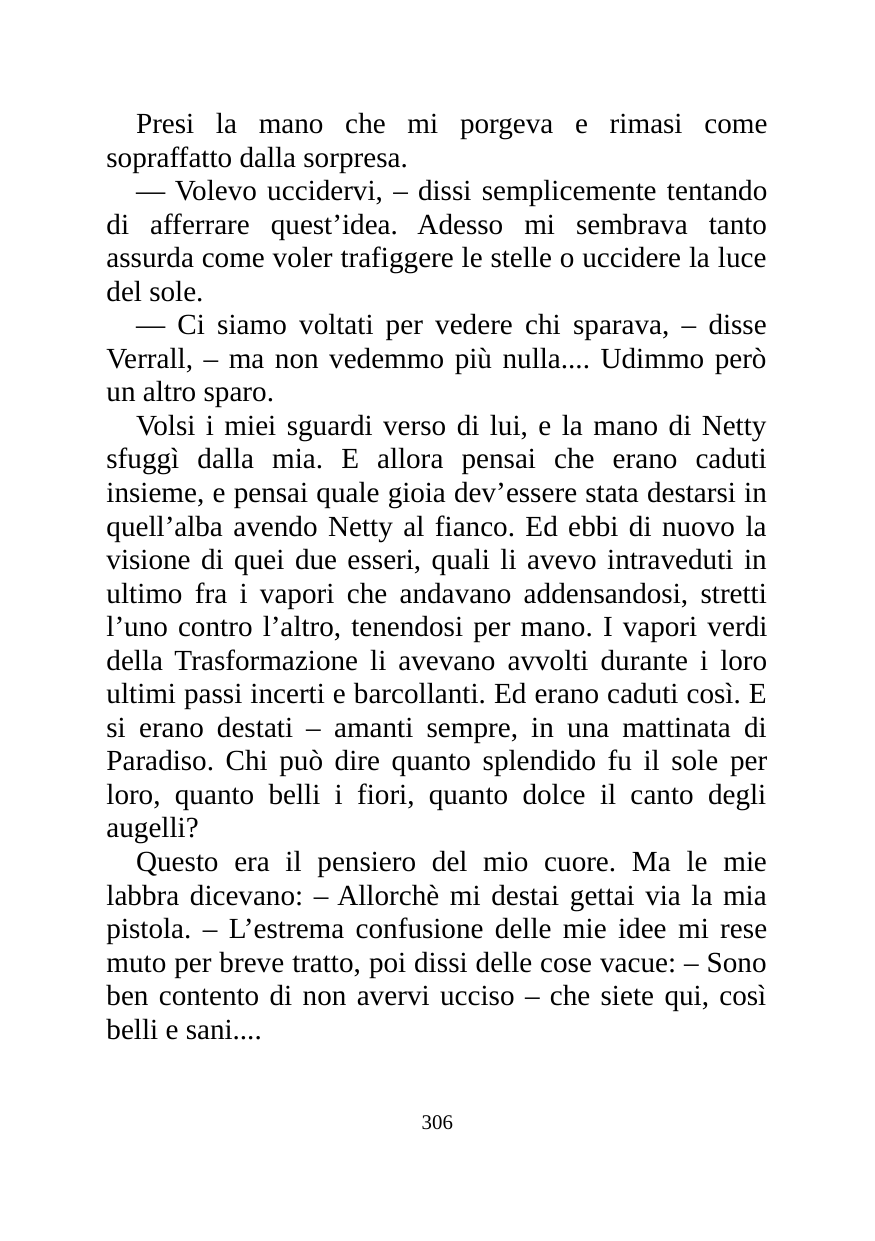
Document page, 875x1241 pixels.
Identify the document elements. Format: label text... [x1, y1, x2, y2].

text Volsi i miei sguardi verso di lui, e la mano di Netty sfuggì dalla mia. E allora pensai che erano caduti insieme, e pensai quale gioia dev’essere stata destarsi in quell’alba avendo Netty al fianco. Ed ebbi di nuovo la visione di quei due esseri, quali li avevo intraveduti in ultimo fra i vapori che andavano addensandosi, stretti l’uno contro l’altro, tenendosi per mano. I vapori verdi della Trasformazione li avevano avvolti durante i loro ultimi passi incerti e barcollanti. Ed erano caduti così. E si erano destati – amanti sempre, in una mattinata di Paradiso. Chi può dire quanto splendido fu il sole per loro, quanto belli i fiori, quanto dolce il canto degli augelli? [106, 408, 768, 844]
text — Ci siamo voltati per vedere chi sparava, – disse Verrall, – ma non vedemmo più nulla.... Udimmo però un altro sparo. [106, 307, 768, 408]
text Questo era il pensiero del mio cuore. Ma le mie labbra dicevano: – Allorchè mi destai gettai via la mia pistola. – L’estrema confusione delle mie idee mi rese muto per breve tratto, poi dissi delle cose vacue: – Sono ben contento di non avervi ucciso – che siete qui, così belli e sani.... [106, 844, 768, 1045]
text — Volevo uccidervi, – dissi semplicemente tentando di afferrare quest’idea. Adesso mi sembrava tanto assurda come voler trafiggere le stelle o uccidere la luce del sole. [106, 173, 768, 307]
text Presi la mano che mi porgeva e rimasi come sopraffatto dalla sorpresa. [106, 106, 768, 173]
